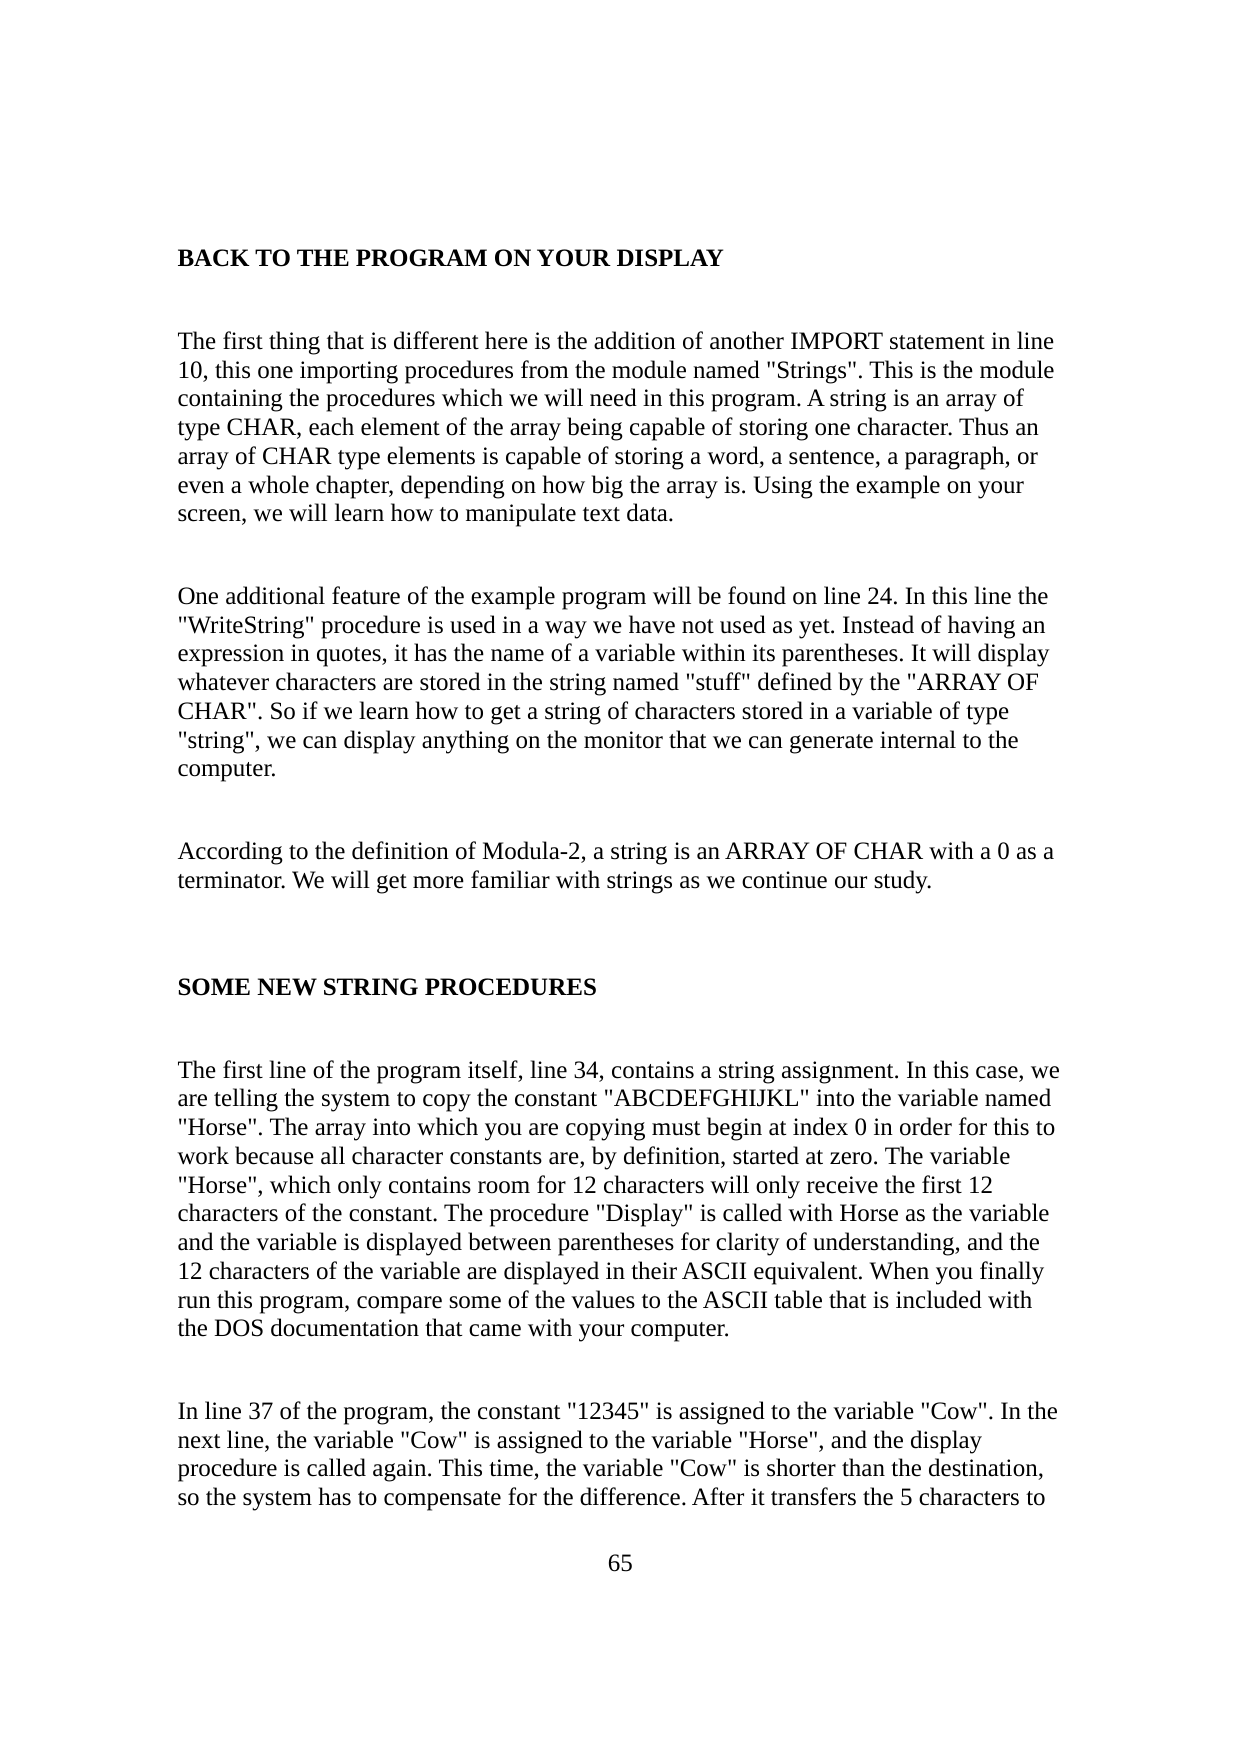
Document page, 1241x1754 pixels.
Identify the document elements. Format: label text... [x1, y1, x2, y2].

text The first line of the program itself, line 34, contains a string assignment. In this case, we are telling the system to copy the constant "ABCDEFGHIJKL" into the variable named "Horse". The array into which you are copying must begin at index 0 in order for this to work because all character constants are, by definition, started at zero. The variable "Horse", which only contains room for 12 characters will only receive the first 12 characters of the constant. The procedure "Display" is called with Horse as the variable and the variable is displayed between parentheses for clarity of understanding, and the 12 characters of the variable are displayed in their ASCII equivalent. When you finally run this program, compare some of the values to the ASCII table that is included with the DOS documentation that came with your computer. [177, 1055, 1063, 1342]
text According to the definition of Modula-2, a string is an ARRAY OF CHAR with a 0 as a terminator. We will get more familiar with strings as we continue our study. [177, 836, 1063, 893]
text In line 37 of the program, the constant "12345" is assigned to the variable "Cow". In the next line, the variable "Cow" is assigned to the variable "Horse", and the display procedure is called again. This time, the variable "Cow" is shorter than the destination, so the system has to compensate for the difference. After it transfers the 5 characters to [177, 1396, 1063, 1511]
subtitle SOME NEW STRING PROCEDURES [177, 972, 1063, 1001]
subtitle BACK TO THE PROGRAM ON YOUR DISPLAY [177, 243, 1063, 272]
text One additional feature of the example program will be found on line 24. In this line the "WriteString" procedure is used in a way we have not used as yet. Instead of having an expression in quotes, it has the name of a variable within its parentheses. It will display whatever characters are stored in the string named "stuff" defined by the "ARRAY OF CHAR". So if we learn how to get a string of characters stored in a variable of type "string", we can display anything on the monitor that we can generate internal to the computer. [177, 581, 1063, 782]
text The first thing that is different here is the addition of another IMPORT statement in line 10, this one importing procedures from the module named "Strings". This is the module containing the procedures which we will need in this program. A string is an array of type CHAR, each element of the array being capable of storing one character. Thus an array of CHAR type elements is capable of storing a word, a sentence, a paragraph, or even a whole chapter, depending on how big the array is. Using the example on your screen, we will learn how to manipulate text data. [177, 326, 1063, 527]
